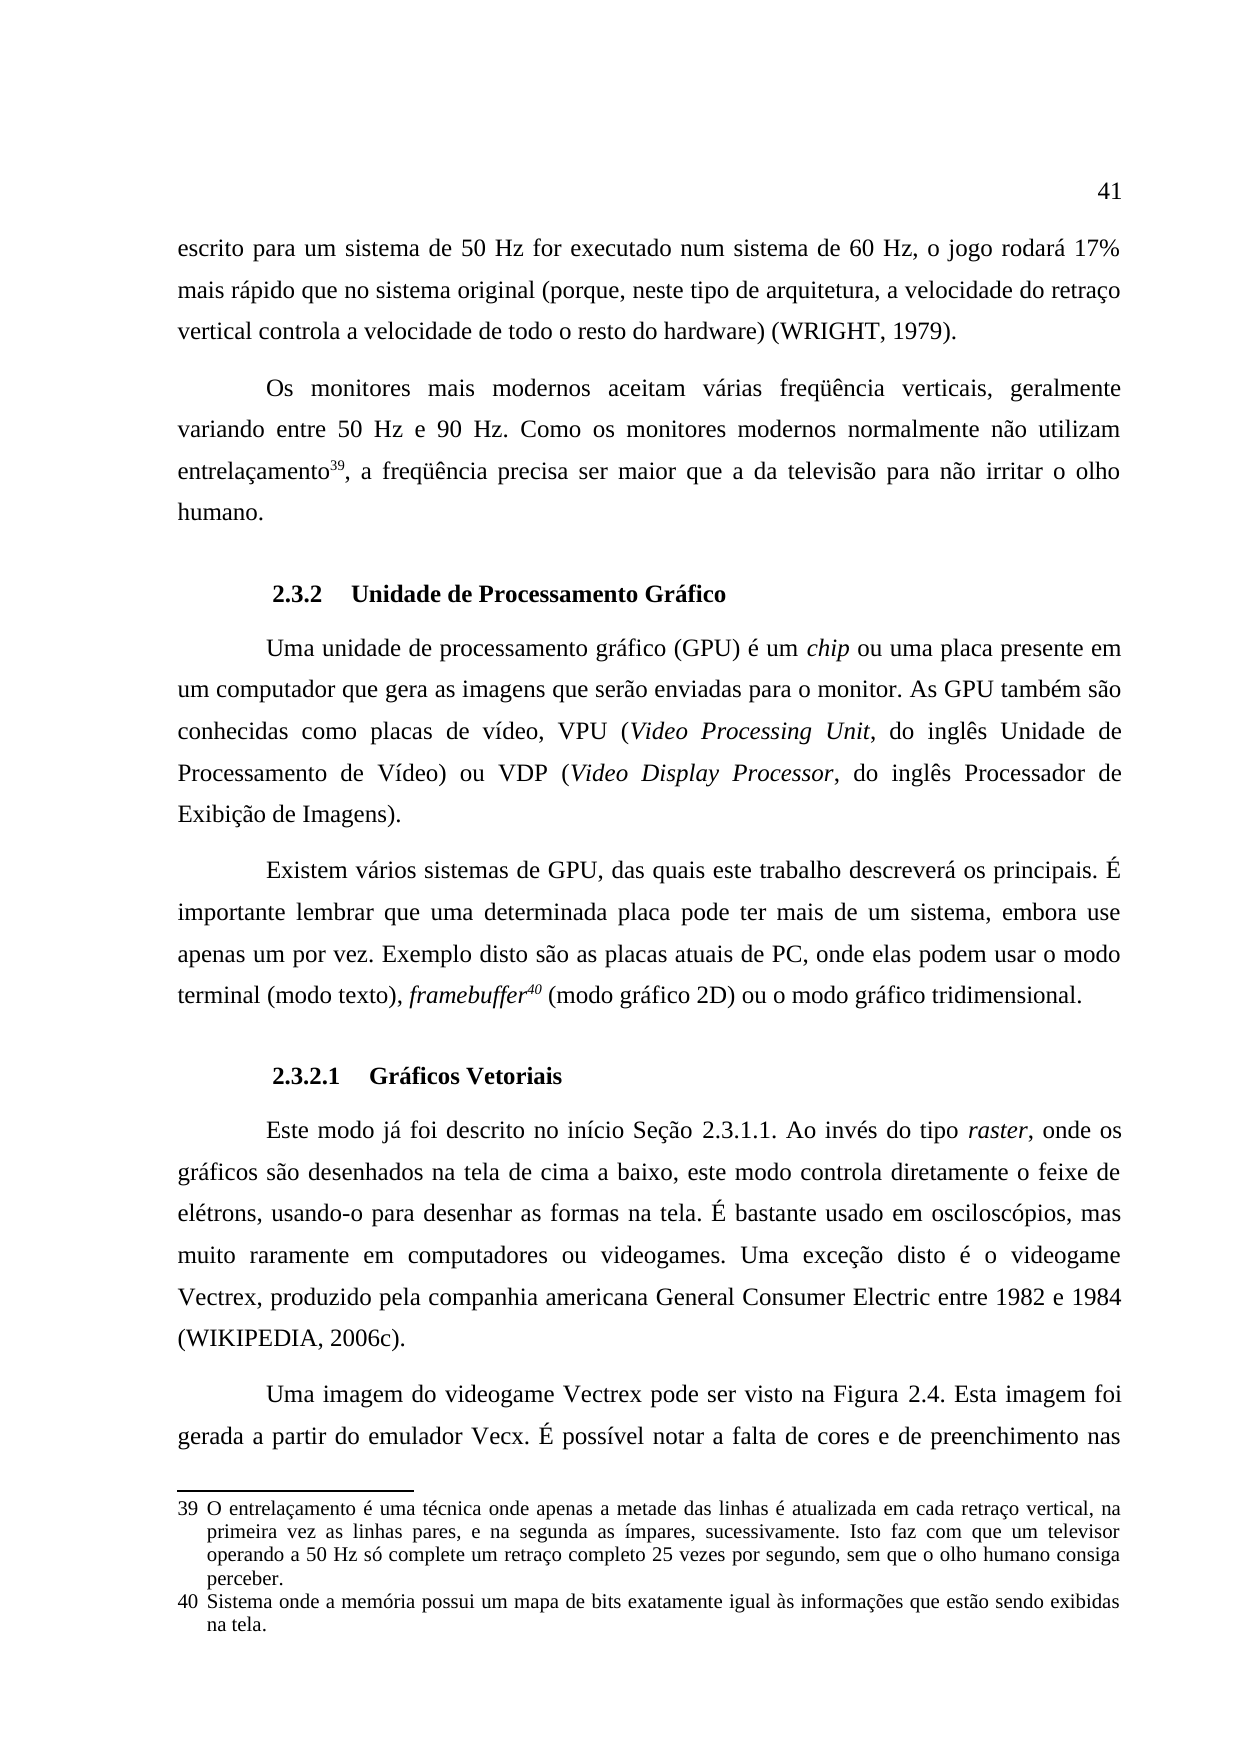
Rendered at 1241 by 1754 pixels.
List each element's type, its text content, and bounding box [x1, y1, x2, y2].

text O entrelaçamento é uma técnica onde apenas a metade das linhas é atualizada em cada retraço vertical, na primeira vez as linhas pares, e na segunda as ímpares, sucessivamente. Isto faz com que um televisor operando a 50 Hz só complete um retraço completo 25 vezes por segundo, sem que o olho humano consiga perceber. [177, 1497, 1122, 1589]
subtitle Gráficos Vetoriais [177, 1063, 1122, 1090]
text Uma unidade de processamento gráfico (GPU) é um chip ou uma placa presente em um computador que gera as imagens que serão enviadas para o monitor. As GPU também são conhecidas como placas de vídeo, VPU (Video Processing Unit, do inglês Unidade de Processamento de Vídeo) ou VDP (Video Display Processor, do inglês Processador de Exibição de Imagens). [177, 634, 1122, 828]
text Existem vários sistemas de GPU, das quais este trabalho descreverá os principais. É importante lembrar que uma determinada placa pode ter mais de um sistema, embora use apenas um por vez. Exemplo disto são as placas atuais de PC, onde elas podem usar o modo terminal (modo texto), framebuffer (modo gráfico 2D) ou o modo gráfico tridimensional. [177, 857, 1122, 1009]
text Uma imagem do videogame Vectrex pode ser visto na Figura 2.4. Esta imagem foi gerada a partir do emulador Vecx. É possível notar a falta de cores e de preenchimento nas [177, 1381, 1122, 1450]
text escrito para um sistema de 50 Hz for executado num sistema de 60 Hz, o jogo rodará 17% mais rápido que no sistema original (porque, neste tipo de arquitetura, a velocidade do retraço vertical controla a velocidade de todo o resto do hardware) (WRIGHT, 1979). [177, 234, 1122, 345]
subtitle Unidade de Processamento Gráfico [177, 580, 1122, 608]
text Sistema onde a memória possui um mapa de bits exatamente igual às informações que estão sendo exibidas na tela. [177, 1589, 1122, 1636]
text Os monitores mais modernos aceitam várias freqüência verticais, geralmente variando entre 50 Hz e 90 Hz. Como os monitores modernos normalmente não utilizam entrelaçamento, a freqüência precisa ser maior que a da televisão para não irritar o olho humano. [177, 374, 1122, 526]
text Este modo já foi descrito no início Seção 2.3.1.1. Ao invés do tipo raster, onde os gráficos são desenhados na tela de cima a baixo, este modo controla diretamente o feixe de elétrons, usando-o para desenhar as formas na tela. É bastante usado em osciloscópios, mas muito raramente em computadores ou videogames. Uma exceção disto é o videogame Vectrex, produzido pela companhia americana General Consumer Electric entre 1982 e 1984 (WIKIPEDIA, 2006c). [177, 1116, 1122, 1352]
